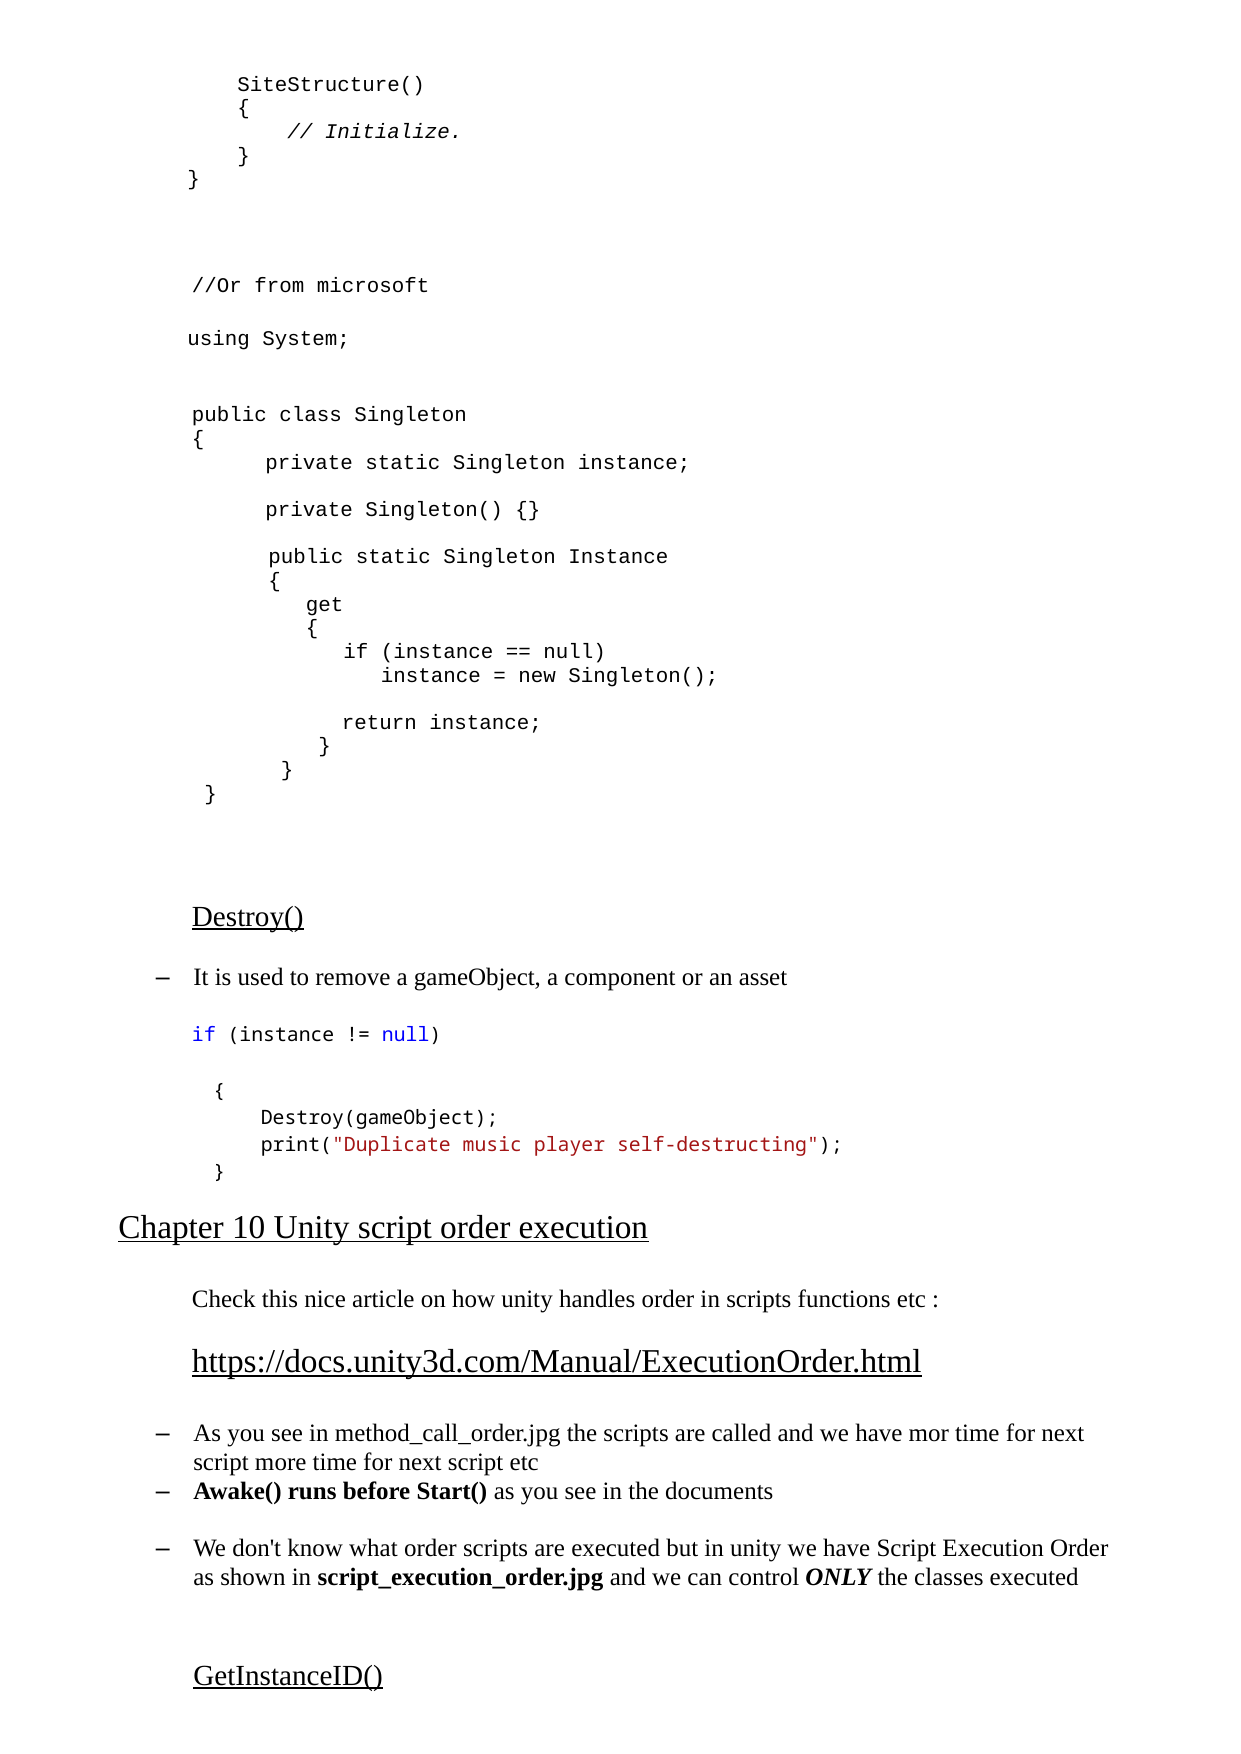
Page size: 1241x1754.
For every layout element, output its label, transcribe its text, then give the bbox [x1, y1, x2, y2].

text private Singleton() {} [118, 499, 1122, 523]
text // Initialize. [187, 121, 1122, 145]
text Chapter 10 Unity script order execution [118, 1207, 1122, 1246]
text { [187, 97, 1122, 121]
text } [118, 783, 1122, 806]
text Destroy(gameObject); [118, 1104, 1122, 1131]
text } [187, 168, 1122, 192]
text } [187, 145, 1122, 168]
text } [118, 1158, 1122, 1184]
text if (instance == null) [268, 641, 1122, 664]
text { [268, 617, 1122, 641]
text public static Singleton Instance [268, 546, 1122, 570]
text Destroy() [118, 899, 1122, 932]
text https://docs.unity3d.com/Manual/ExecutionOrder.html [118, 1342, 1122, 1380]
text private static Singleton instance; [118, 452, 1122, 475]
text } [268, 736, 1122, 759]
text instance = new Singleton(); [268, 664, 1122, 688]
list As you see in method_call_order.jpg the scripts are called and we have mor time for next script more time for next script etc [156, 1418, 1122, 1476]
text return instance; [268, 712, 1122, 736]
text if (instance != null) [118, 1020, 1122, 1047]
text SiteStructure() [187, 74, 1122, 97]
text Check this nice article on how unity handles order in scripts functions etc : [118, 1284, 1122, 1313]
list It is used to remove a gameObject, a component or an asset [156, 962, 1122, 991]
text { [268, 570, 1122, 594]
list Awake() runs before Start() as you see in the documents [156, 1476, 1122, 1504]
text public class Singleton [118, 404, 1122, 428]
list GetInstanceID() [156, 1658, 1122, 1691]
text { [118, 1077, 1122, 1104]
list We don't know what order scripts are executed but in unity we have Script Execution Order as shown in script_execution_order.jpg and we can control ONLY the classes executed [156, 1533, 1122, 1591]
text } [268, 759, 1122, 783]
text { [118, 428, 1122, 452]
text //Or from microsoft [118, 274, 1122, 298]
text print("Duplicate music player self-destructing"); [118, 1131, 1122, 1158]
text get [268, 594, 1122, 617]
text using System; [187, 328, 1122, 351]
